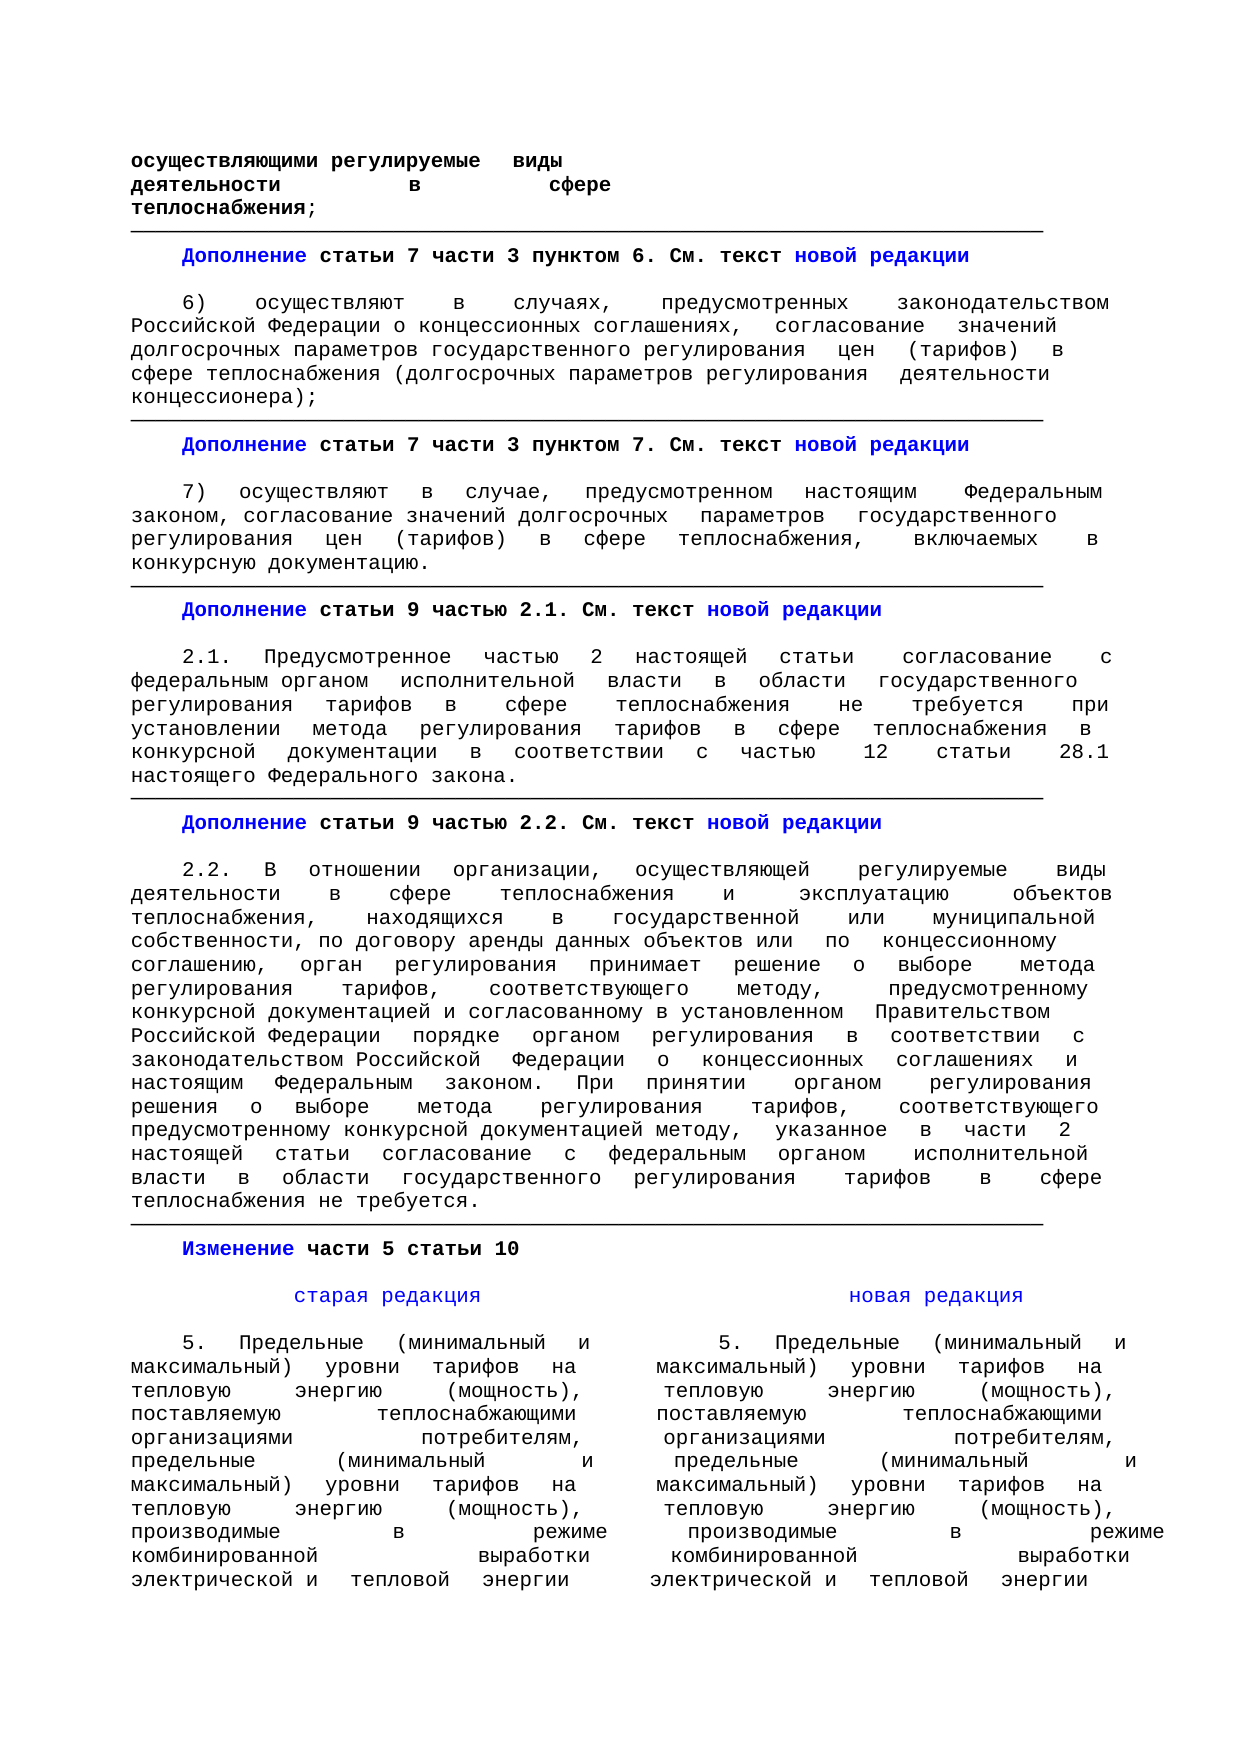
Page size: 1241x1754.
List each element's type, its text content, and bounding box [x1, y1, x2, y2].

text регулирования цен (тарифов) в сфере теплоснабжения, включаемых в [118, 528, 1181, 552]
text Изменение части 5 статьи 10 [118, 1238, 1181, 1261]
text электрической и тепловой энергии электрической и тепловой энергии [118, 1569, 1181, 1592]
text тепловую энергию (мощность), тепловую энергию (мощность), [118, 1498, 1181, 1521]
text 5. Предельные (минимальный и 5. Предельные (минимальный и [118, 1332, 1181, 1356]
text Дополнение статьи 7 части 3 пунктом 7. См. текст новой редакции [118, 434, 1181, 457]
text теплоснабжения не требуется. [118, 1190, 1181, 1214]
text законом, согласование значений долгосрочных параметров государственного [118, 505, 1181, 528]
text власти в области государственного регулирования тарифов в сфере [118, 1167, 1181, 1190]
text настоящего Федерального закона. [118, 765, 1181, 788]
text максимальный) уровни тарифов на максимальный) уровни тарифов на [118, 1474, 1181, 1498]
text теплоснабжения; [118, 197, 1181, 221]
text деятельности в сфере [118, 174, 1181, 197]
text Российской Федерации о концессионных соглашениях, согласование значений [118, 316, 1181, 339]
text организациями потребителям, организациями потребителям, [118, 1427, 1181, 1451]
text концессионера); [118, 386, 1181, 410]
text Дополнение статьи 9 частью 2.2. См. текст новой редакции [118, 812, 1181, 836]
text комбинированной выработки комбинированной выработки [118, 1545, 1181, 1569]
text предусмотренному конкурсной документацией методу, указанное в части 2 [118, 1119, 1181, 1143]
text ───────────────────────────────────────────────────────────────────────── [118, 410, 1181, 434]
text регулирования тарифов, соответствующего методу, предусмотренному [118, 978, 1181, 1001]
text 2.2. В отношении организации, осуществляющей регулируемые виды [118, 859, 1181, 883]
text ───────────────────────────────────────────────────────────────────────── [118, 576, 1181, 599]
text старая редакция новая редакция [118, 1285, 1181, 1309]
text производимые в режиме производимые в режиме [118, 1521, 1181, 1545]
text 6) осуществляют в случаях, предусмотренных законодательством [118, 292, 1181, 316]
text собственности, по договору аренды данных объектов или по концессионному [118, 930, 1181, 954]
text Дополнение статьи 7 части 3 пунктом 6. См. текст новой редакции [118, 244, 1181, 268]
text ───────────────────────────────────────────────────────────────────────── [118, 1214, 1181, 1238]
text конкурсной документации в соответствии с частью 12 статьи 28.1 [118, 741, 1181, 765]
text теплоснабжения, находящихся в государственной или муниципальной [118, 907, 1181, 930]
text максимальный) уровни тарифов на максимальный) уровни тарифов на [118, 1356, 1181, 1379]
text 2.1. Предусмотренное частью 2 настоящей статьи согласование с [118, 647, 1181, 670]
text 7) осуществляют в случае, предусмотренном настоящим Федеральным [118, 481, 1181, 505]
text федеральным органом исполнительной власти в области государственного [118, 670, 1181, 694]
text установлении метода регулирования тарифов в сфере теплоснабжения в [118, 717, 1181, 741]
text конкурсную документацию. [118, 552, 1181, 576]
text настоящим Федеральным законом. При принятии органом регулирования [118, 1072, 1181, 1096]
text сфере теплоснабжения (долгосрочных параметров регулирования деятельности [118, 363, 1181, 386]
text поставляемую теплоснабжающими поставляемую теплоснабжающими [118, 1403, 1181, 1427]
text предельные (минимальный и предельные (минимальный и [118, 1451, 1181, 1474]
text законодательством Российской Федерации о концессионных соглашениях и [118, 1048, 1181, 1072]
text регулирования тарифов в сфере теплоснабжения не требуется при [118, 694, 1181, 717]
text осуществляющими регулируемые виды [118, 150, 1181, 174]
text соглашению, орган регулирования принимает решение о выборе метода [118, 954, 1181, 978]
text тепловую энергию (мощность), тепловую энергию (мощность), [118, 1379, 1181, 1403]
text деятельности в сфере теплоснабжения и эксплуатацию объектов [118, 883, 1181, 907]
text настоящей статьи согласование с федеральным органом исполнительной [118, 1143, 1181, 1167]
text долгосрочных параметров государственного регулирования цен (тарифов) в [118, 339, 1181, 363]
text Дополнение статьи 9 частью 2.1. См. текст новой редакции [118, 599, 1181, 623]
text конкурсной документацией и согласованному в установленном Правительством [118, 1001, 1181, 1025]
text решения о выборе метода регулирования тарифов, соответствующего [118, 1096, 1181, 1119]
text ───────────────────────────────────────────────────────────────────────── [118, 221, 1181, 244]
text Российской Федерации порядке органом регулирования в соответствии с [118, 1025, 1181, 1048]
text ───────────────────────────────────────────────────────────────────────── [118, 788, 1181, 812]
